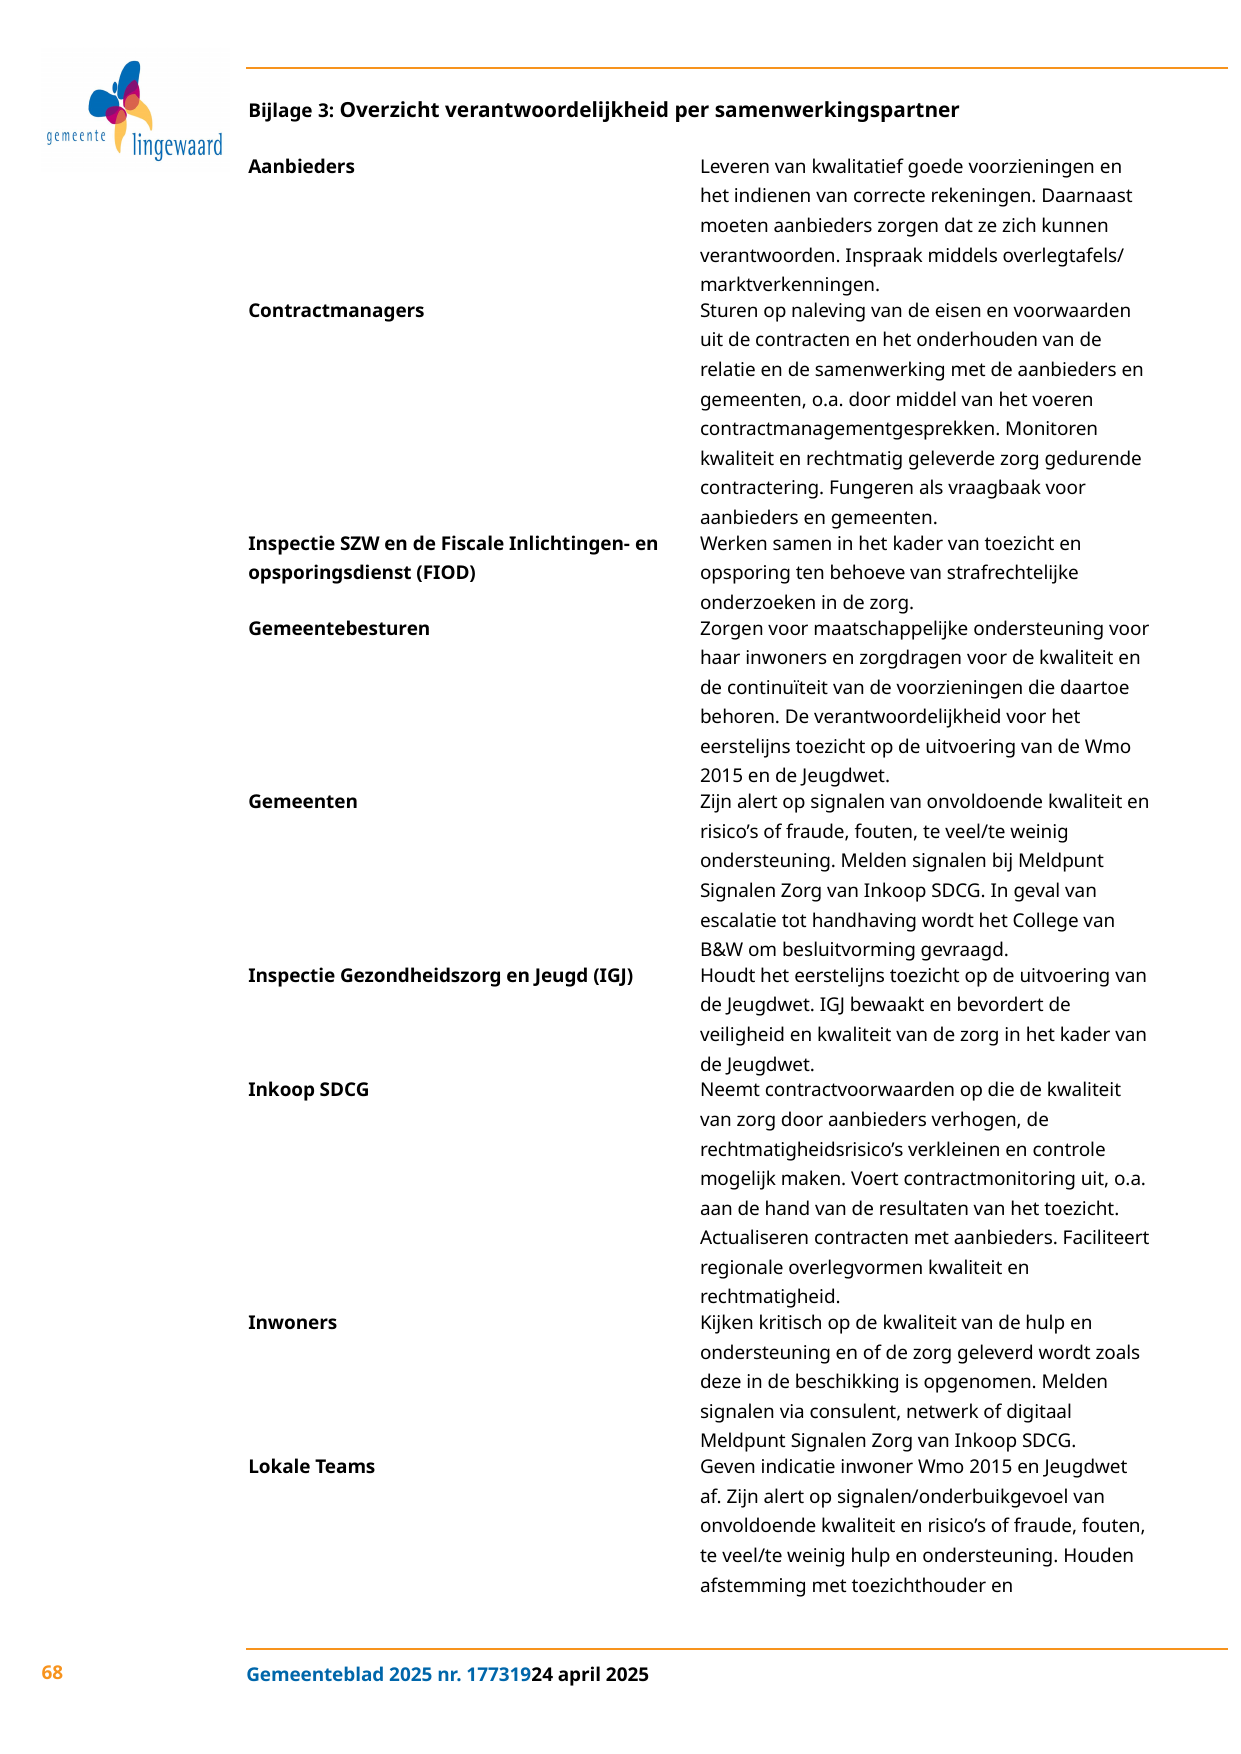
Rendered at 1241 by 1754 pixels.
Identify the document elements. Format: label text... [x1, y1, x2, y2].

table_cell Inspectie Gezondheidszorg en Jeugd (IGJ) [248, 962, 700, 1077]
table_cell Neemt contractvoorwaarden op die de kwaliteit van zorg door aanbieders verhogen, de rechtmatigheidsrisico’s verkleinen en controle mogelijk maken. Voert contractmonitoring uit, o.a. aan de hand van de resultaten van het toezicht. Actualiseren contracten met aanbieders. Faciliteert regionale overlegvormen kwaliteit en rechtmatigheid. [700, 1077, 1152, 1309]
table_cell Geven indicatie inwoner Wmo 2015 en Jeugdwet af. Zijn alert op signalen/onderbuikgevoel van onvoldoende kwaliteit en risico’s of fraude, fouten, te veel/te weinig hulp en ondersteuning. Houden afstemming met toezichthouder en [700, 1454, 1152, 1597]
picture [41, 47, 231, 172]
table_cell Zijn alert op signalen van onvoldoende kwaliteit en risico’s of fraude, fouten, te veel/te weinig ondersteuning. Melden signalen bij Meldpunt Signalen Zorg van Inkoop SDCG. In geval van escalatie tot handhaving wordt het College van B&W om besluitvorming gevraagd. [700, 789, 1152, 962]
table_header Leveren van kwalitatief goede voorzieningen en het indienen van correcte rekeningen. Daarnaast moeten aanbieders zorgen dat ze zich kunnen verantwoorden. Inspraak middels overlegtafels/ marktverkenningen. [700, 153, 1152, 297]
text Bijlage 3: Overzicht verantwoordelijkheid per samenwerkingspartner [248, 95, 1152, 123]
table_cell Kijken kritisch op de kwaliteit van de hulp en ondersteuning en of de zorg geleverd wordt zoals deze in de beschikking is opgenomen. Melden signalen via consulent, netwerk of digitaal Meldpunt Signalen Zorg van Inkoop SDCG. [700, 1309, 1152, 1453]
table_cell Contractmanagers [248, 297, 700, 530]
table_cell Inwoners [248, 1309, 700, 1453]
table_cell Sturen op naleving van de eisen en voorwaarden uit de contracten en het onderhouden van de relatie en de samenwerking met de aanbieders en gemeenten, o.a. door middel van het voeren contractmanagementgesprekken. Monitoren kwaliteit en rechtmatig geleverde zorg gedurende contractering. Fungeren als vraagbaak voor aanbieders en gemeenten. [700, 297, 1152, 530]
table_cell Gemeenten [248, 789, 700, 962]
table_cell Gemeentebesturen [248, 615, 700, 788]
table_cell Inkoop SDCG [248, 1077, 700, 1309]
table_cell Lokale Teams [248, 1454, 700, 1597]
table_header Aanbieders [248, 153, 700, 297]
table_cell Zorgen voor maatschappelijke ondersteuning voor haar inwoners en zorgdragen voor de kwaliteit en de continuïteit van de voorzieningen die daartoe behoren. De verantwoordelijkheid voor het eerstelijns toezicht op de uitvoering van de Wmo 2015 en de Jeugdwet. [700, 615, 1152, 788]
table_cell Houdt het eerstelijns toezicht op de uitvoering van de Jeugdwet. IGJ bewaakt en bevordert de veiligheid en kwaliteit van de zorg in het kader van de Jeugdwet. [700, 962, 1152, 1077]
table_cell Werken samen in het kader van toezicht en opsporing ten behoeve van strafrechtelijke onderzoeken in de zorg. [700, 530, 1152, 615]
table_cell Inspectie SZW en de Fiscale Inlichtingen- en opsporingsdienst (FIOD) [248, 530, 700, 615]
